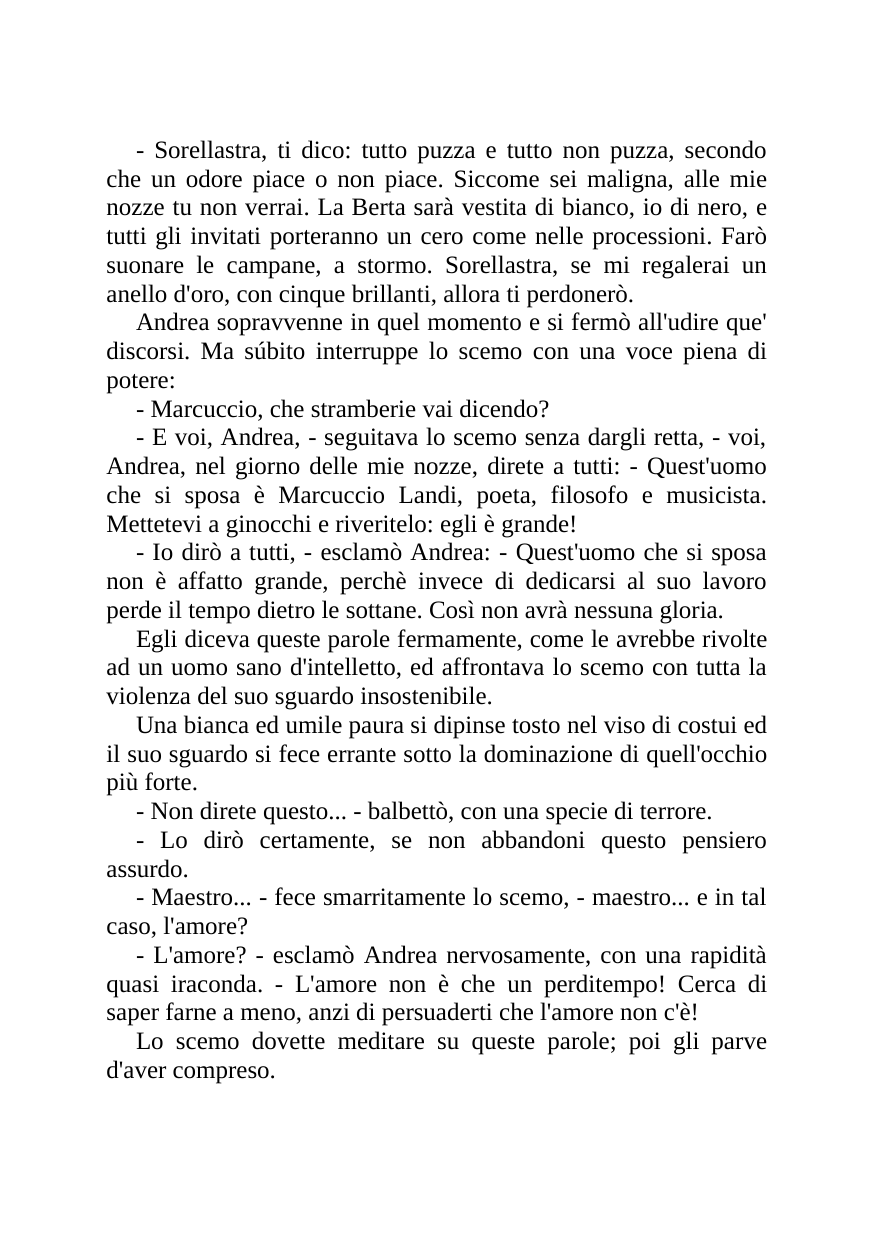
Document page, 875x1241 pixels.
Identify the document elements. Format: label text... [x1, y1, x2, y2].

text - Lo dirò certamente, se non abbandoni questo pensiero assurdo. [106, 825, 768, 882]
text Una bianca ed umile paura si dipinse tosto nel viso di costui ed il suo sguardo si fece errante sotto la dominazione di quell'occhio più forte. [106, 710, 768, 796]
text - Maestro... - fece smarritamente lo scemo, - maestro... e in tal caso, l'amore? [106, 882, 768, 940]
text - E voi, Andrea, - seguitava lo scemo senza dargli retta, - voi, Andrea, nel giorno delle mie nozze, direte a tutti: - Quest'uomo che si sposa è Marcuccio Landi, poeta, filosofo e musicista. Mettetevi a ginocchi e riveritelo: egli è grande! [106, 422, 768, 537]
text Egli diceva queste parole fermamente, come le avrebbe rivolte ad un uomo sano d'intelletto, ed affrontava lo scemo con tutta la violenza del suo sguardo insostenibile. [106, 624, 768, 710]
text - L'amore? - esclamò Andrea nervosamente, con una rapidità quasi iraconda. - L'amore non è che un perditempo! Cerca di saper farne a meno, anzi di persuaderti che l'amore non c'è! [106, 940, 768, 1026]
text - Io dirò a tutti, - esclamò Andrea: - Quest'uomo che si sposa non è affatto grande, perchè invece di dedicarsi al suo lavoro perde il tempo dietro le sottane. Così non avrà nessuna gloria. [106, 537, 768, 624]
text - Marcuccio, che stramberie vai dicendo? [106, 394, 768, 422]
text Andrea sopravvenne in quel momento e si fermò all'udire que' discorsi. Ma súbito interruppe lo scemo con una voce piena di potere: [106, 307, 768, 394]
text - Sorellastra, ti dico: tutto puzza e tutto non puzza, secondo che un odore piace o non piace. Siccome sei maligna, alle mie nozze tu non verrai. La Berta sarà vestita di bianco, io di nero, e tutti gli invitati porteranno un cero come nelle processioni. Farò suonare le campane, a stormo. Sorellastra, se mi regalerai un anello d'oro, con cinque brillanti, allora ti perdonerò. [106, 135, 768, 307]
text Lo scemo dovette meditare su queste parole; poi gli parve d'aver compreso. [106, 1026, 768, 1084]
text - Non direte questo... - balbettò, con una specie di terrore. [106, 796, 768, 825]
